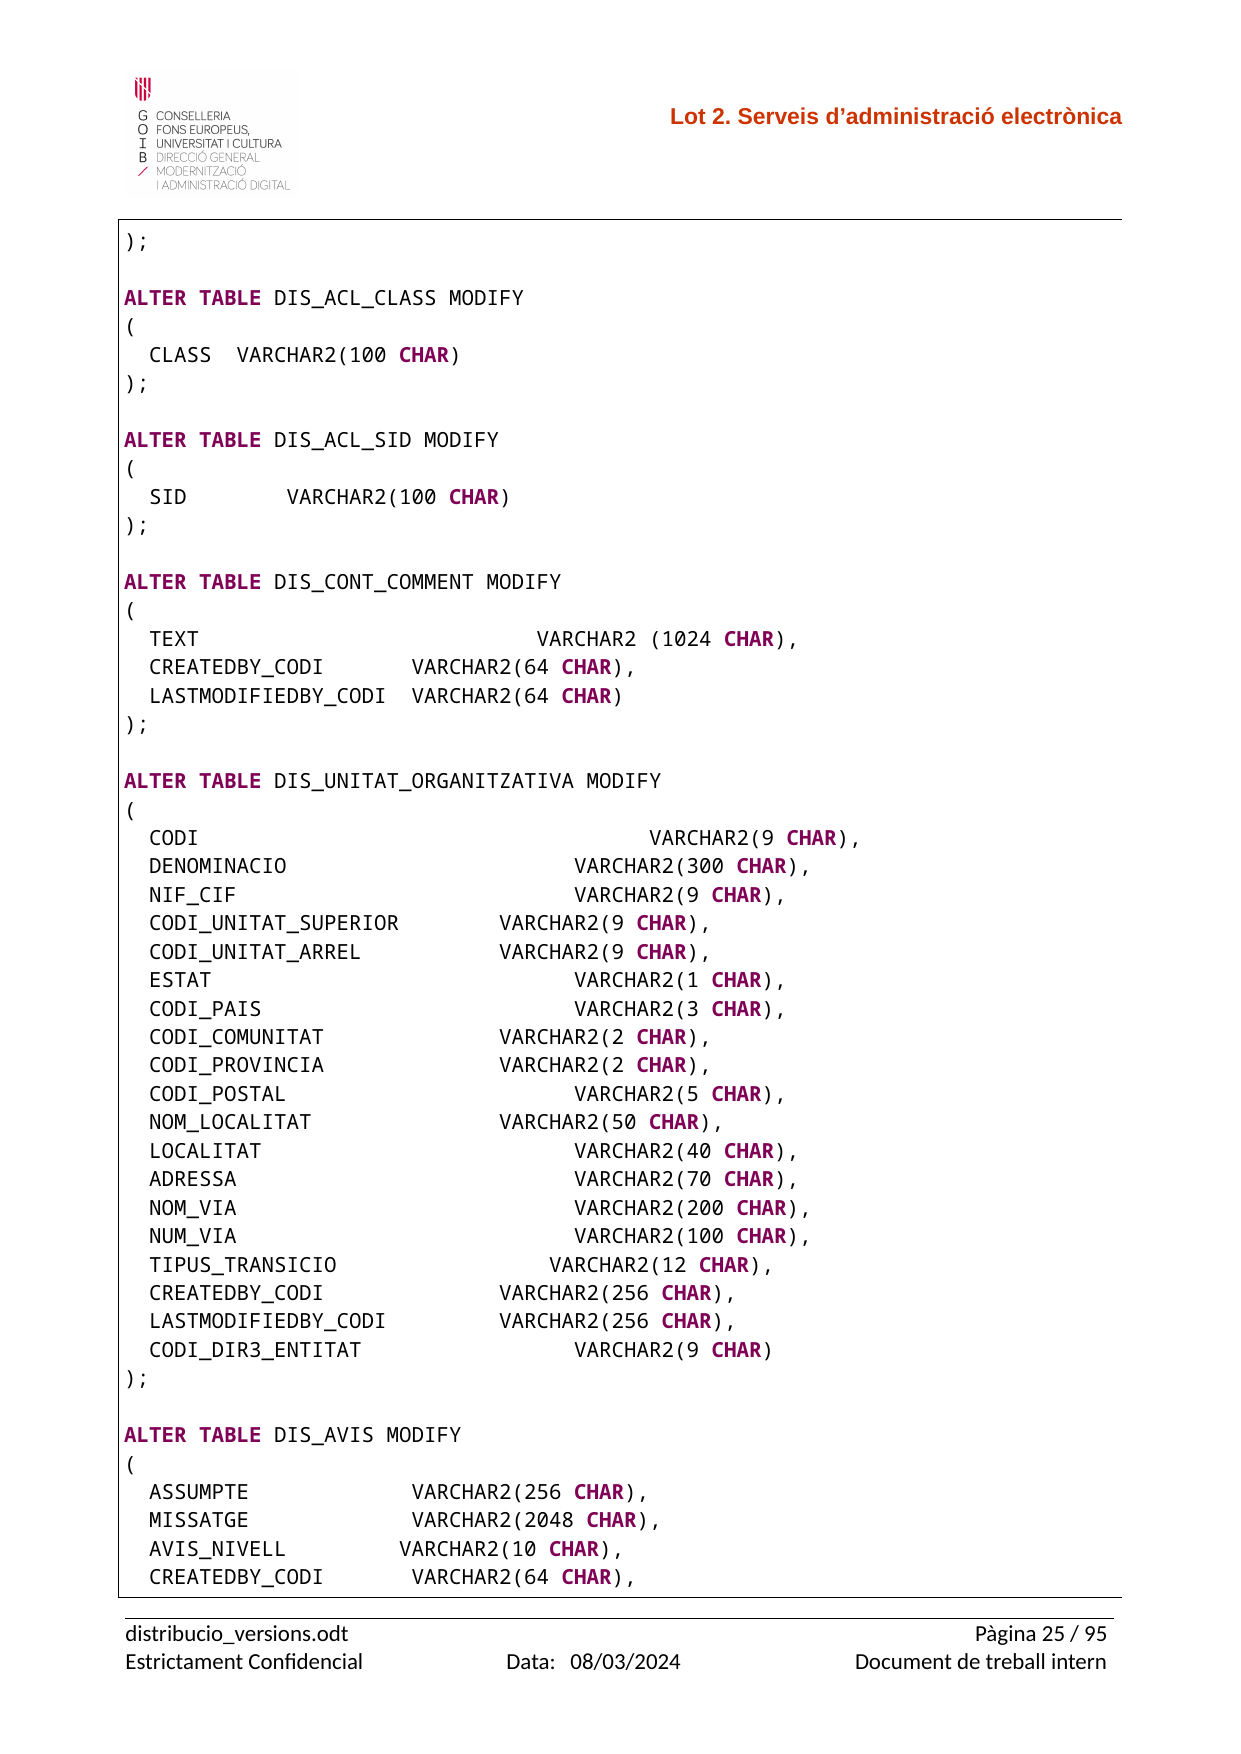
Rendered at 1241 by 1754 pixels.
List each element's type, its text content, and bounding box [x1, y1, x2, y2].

picture [126, 70, 299, 197]
table_header ); ALTER TABLE DIS_ACL_CLASS MODIFY ( CLASS VARCHAR2(100 CHAR) ); ALTER TABLE DIS_ACL_SID MODIFY ( SID VARCHAR2(100 CHAR) ); ALTER TABLE DIS_CONT_COMMENT MODIFY ( TEXT VARCHAR2 (1024 CHAR), CREATEDBY_CODI VARCHAR2(64 CHAR), LASTMODIFIEDBY_CODI VARCHAR2(64 CHAR) ); ALTER TABLE DIS_UNITAT_ORGANITZATIVA MODIFY ( CODI VARCHAR2(9 CHAR), DENOMINACIO VARCHAR2(300 CHAR), NIF_CIF VARCHAR2(9 CHAR), CODI_UNITAT_SUPERIOR VARCHAR2(9 CHAR), CODI_UNITAT_ARREL VARCHAR2(9 CHAR), ESTAT VARCHAR2(1 CHAR), CODI_PAIS VARCHAR2(3 CHAR), CODI_COMUNITAT VARCHAR2(2 CHAR), CODI_PROVINCIA VARCHAR2(2 CHAR), CODI_POSTAL VARCHAR2(5 CHAR), NOM_LOCALITAT VARCHAR2(50 CHAR), LOCALITAT VARCHAR2(40 CHAR), ADRESSA VARCHAR2(70 CHAR), NOM_VIA VARCHAR2(200 CHAR), NUM_VIA VARCHAR2(100 CHAR), TIPUS_TRANSICIO VARCHAR2(12 CHAR), CREATEDBY_CODI VARCHAR2(256 CHAR), LASTMODIFIEDBY_CODI VARCHAR2(256 CHAR), CODI_DIR3_ENTITAT VARCHAR2(9 CHAR) ); ALTER TABLE DIS_AVIS MODIFY ( ASSUMPTE VARCHAR2(256 CHAR), MISSATGE VARCHAR2(2048 CHAR), AVIS_NIVELL VARCHAR2(10 CHAR), CREATEDBY_CODI VARCHAR2(64 CHAR), [119, 220, 1122, 1597]
